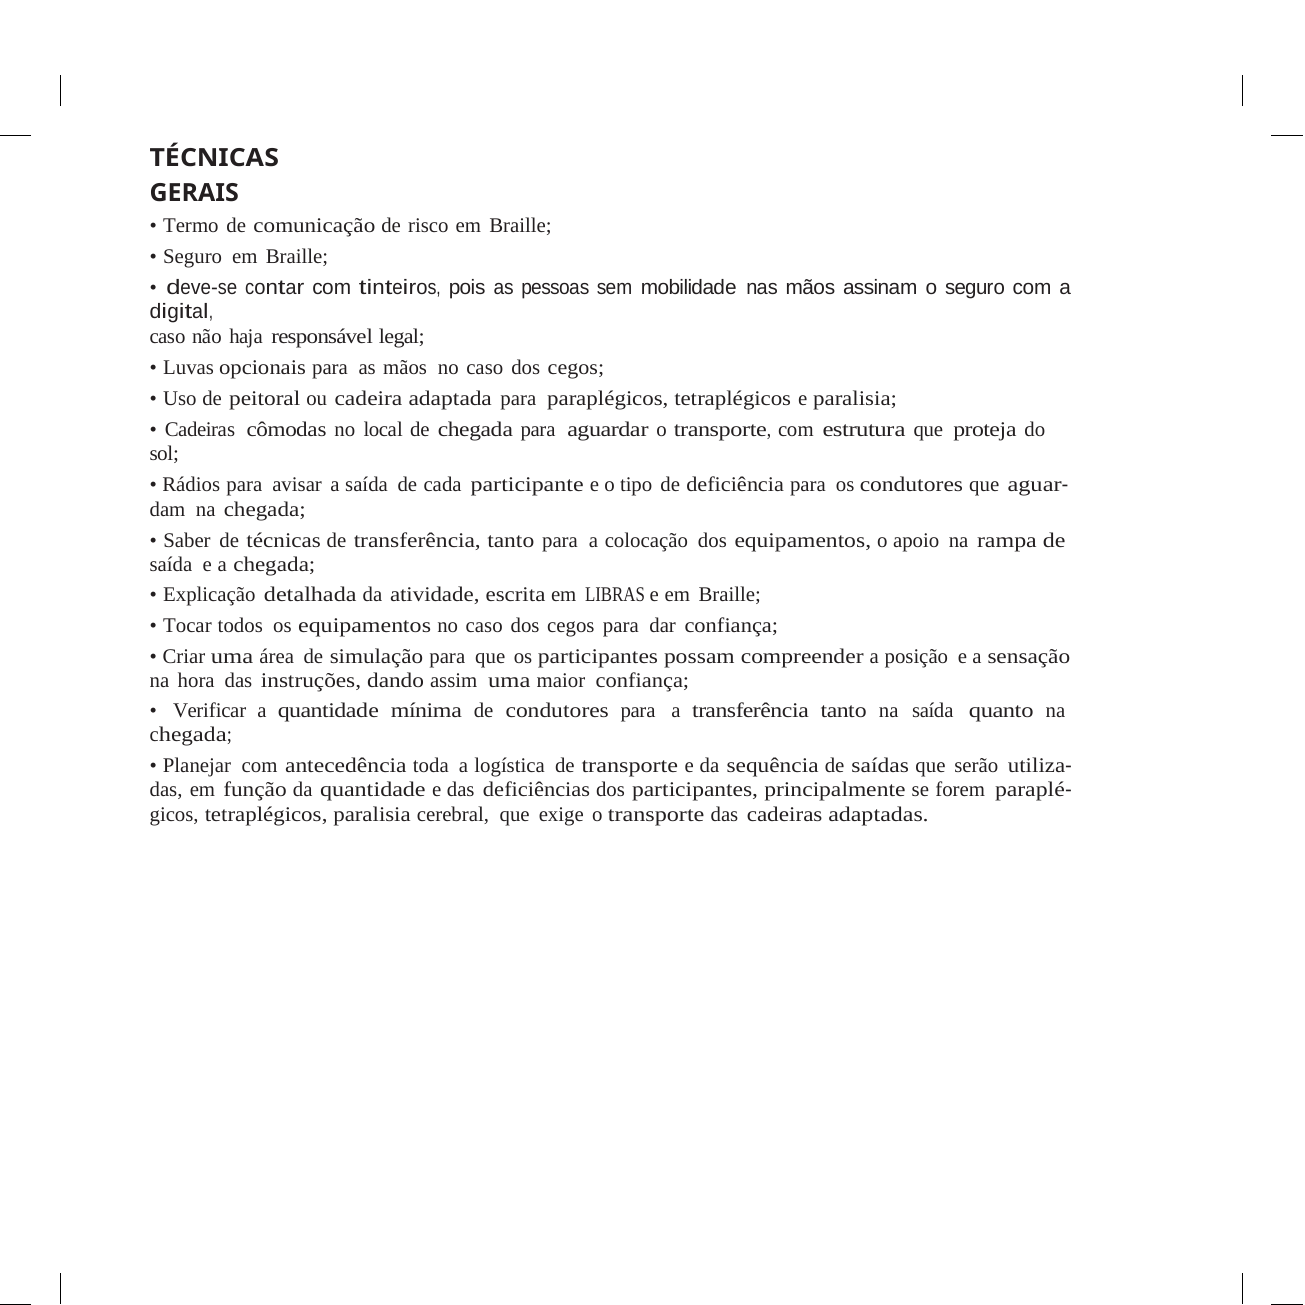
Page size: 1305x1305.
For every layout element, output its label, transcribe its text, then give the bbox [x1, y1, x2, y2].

text • Saber de técnicas de transferência, tanto para a colocação dos equipamentos, o apoio na rampa de saída e a chegada; [149, 528, 1072, 576]
text dam na chegada; [149, 497, 313, 521]
text • Rádios para avisar a saída de cada participante e o tipo de deficiência para os condutores que aguar- [149, 472, 1072, 496]
text • Uso de peitoral ou cadeira adaptada para paraplégicos, tetraplégicos e paralisia; [149, 386, 900, 410]
text • Criar uma área de simulação para que os participantes possam compreender a posição e a sensação na hora das instruções, dando assim uma maior confiança; [149, 644, 1072, 692]
text • Termo de comunicação de risco em Braille; [149, 213, 558, 237]
text TÉCNICAS GERAIS [149, 140, 304, 208]
text • Explicação detalhada da atividade, escrita em LIBRAS e em Braille; [149, 582, 766, 606]
text • Cadeiras cômodas no local de chegada para aguardar o transporte, com estrutura que proteja do sol; [149, 417, 1046, 465]
text • Verificar a quantidade mínima de condutores para a transferência tanto na saída quanto na chegada; [149, 698, 1066, 746]
text caso não haja responsável legal; [149, 324, 428, 348]
text • Seguro em Braille; [149, 244, 335, 268]
text • deve-se contar com tinteiros, pois as pessoas sem mobilidade nas mãos assinam o seguro com a digital, [149, 275, 1072, 323]
text • Luvas opcionais para as mãos no caso dos cegos; [149, 355, 610, 379]
text • Tocar todos os equipamentos no caso dos cegos para dar confiança; [149, 613, 784, 637]
text • Planejar com antecedência toda a logística de transporte e da sequência de saídas que serão utiliza- das, em função da quantidade e das deficiências dos participantes, principalmente se forem paraplé- gicos, tetraplégicos, paralisia cerebral, que exige o transporte das cadeiras adaptadas. [149, 753, 1072, 826]
